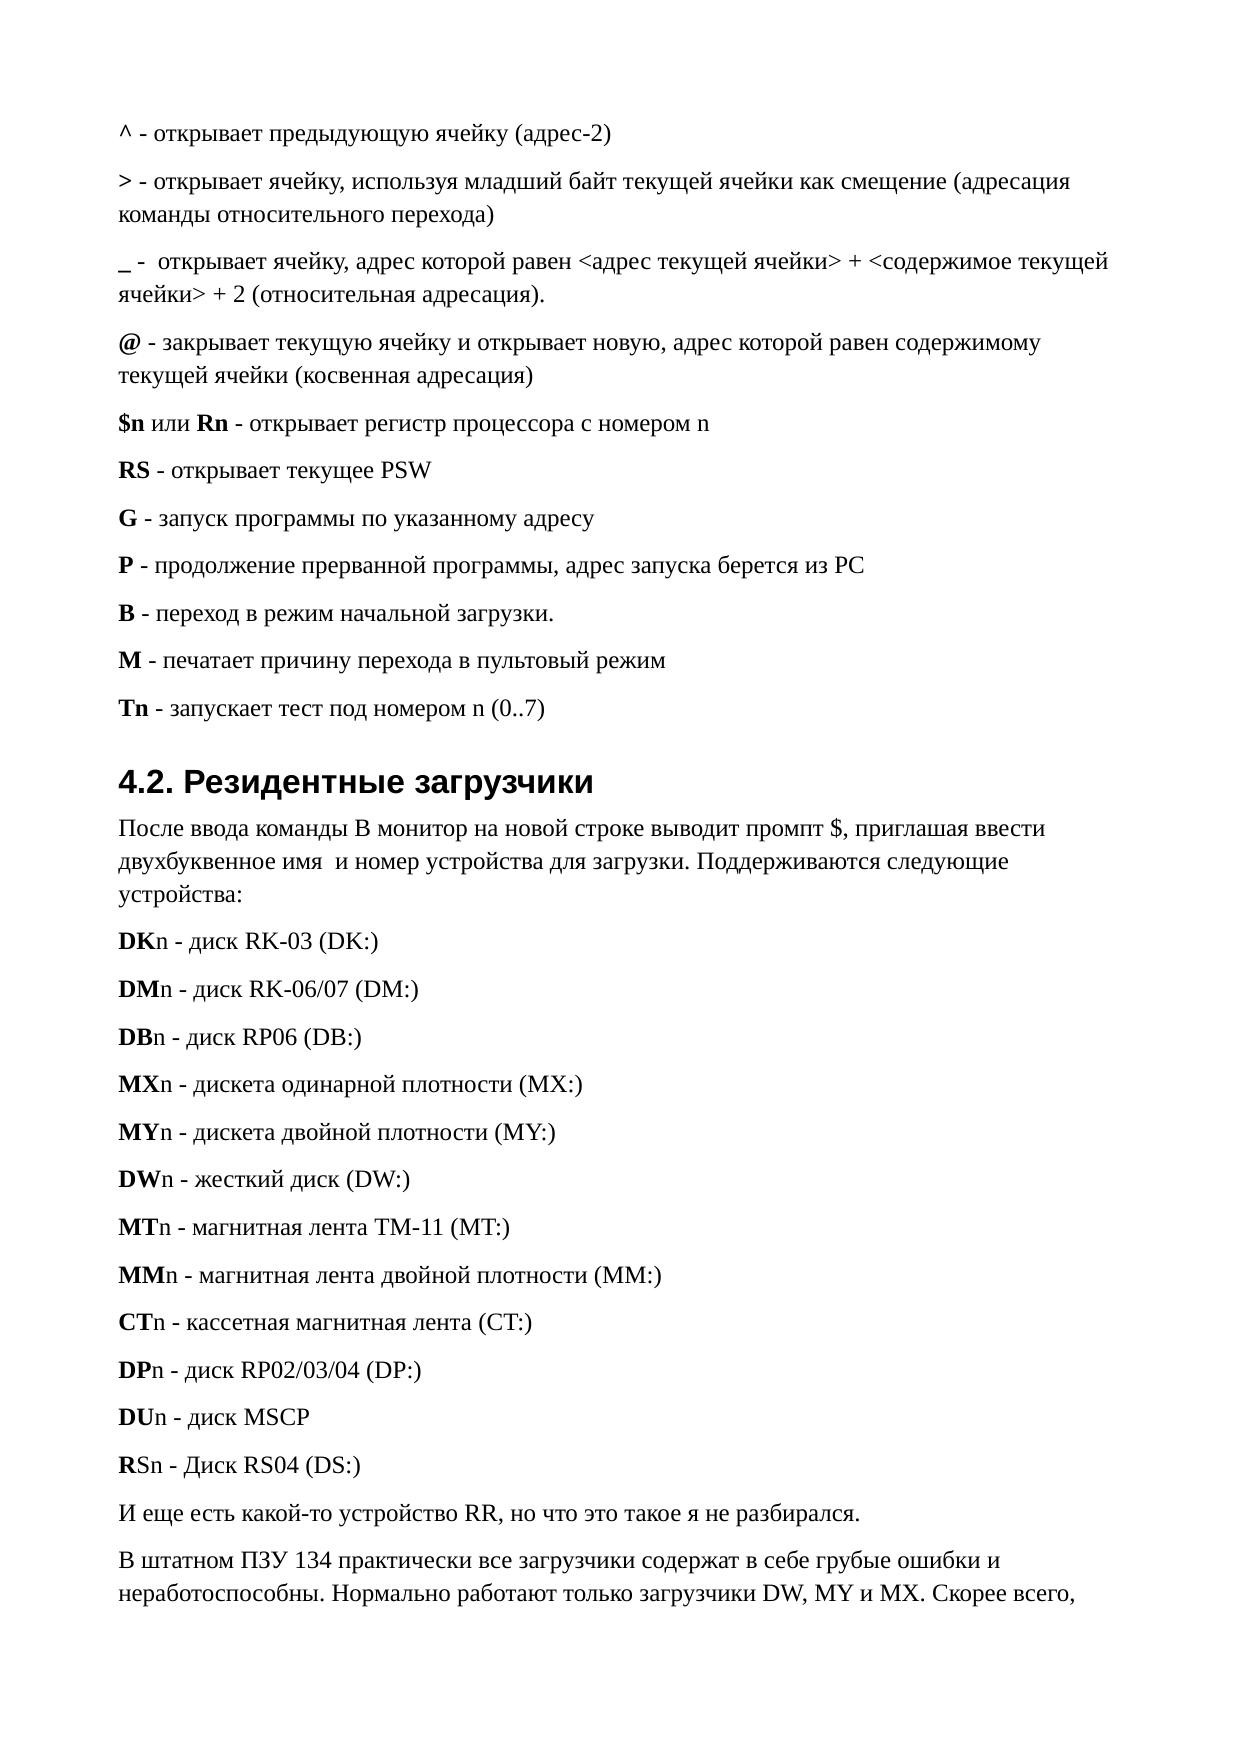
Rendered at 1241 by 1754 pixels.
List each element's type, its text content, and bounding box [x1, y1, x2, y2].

text @ - закрывает текущую ячейку и открывает новую, адрес которой равен содержимому текущей ячейки (косвенная адресация) [118, 327, 1122, 389]
text В штатном ПЗУ 134 практически все загрузчики содержат в себе грубые ошибки и неработоспособны. Нормально работают только загрузчики DW, MY и MX. Скорее всего, [118, 1545, 1122, 1607]
text M - печатает причину перехода в пультовый режим [118, 646, 1122, 674]
text DMn - диск RK-06/07 (DM:) [118, 974, 1122, 1003]
text MTn - магнитная лента TM-11 (MT:) [118, 1212, 1122, 1241]
text RS - открывает текущее PSW [118, 455, 1122, 484]
text Tn - запускает тест под номером n (0..7) [118, 693, 1122, 722]
text G - запуск программы по указанному адресу [118, 503, 1122, 532]
text DWn - жесткий диск (DW:) [118, 1164, 1122, 1193]
text _ - открывает ячейку, адрес которой равен <адрес текущей ячейки> + <содержимое текущей ячейки> + 2 (относительная адресация). [118, 246, 1122, 308]
text И еще есть какой-то устройство RR, но что это такое я не разбирался. [118, 1498, 1122, 1526]
text CTn - кассетная магнитная лента (CT:) [118, 1307, 1122, 1336]
text После ввода команды В монитор на новой строке выводит промпт $, приглашая ввести двухбуквенное имя и номер устройства для загрузки. Поддерживаются следующие устройства: [118, 813, 1122, 908]
text DBn - диск RP06 (DB:) [118, 1022, 1122, 1050]
text DKn - диск RK-03 (DK:) [118, 926, 1122, 955]
text > - открывает ячейку, используя младший байт текущей ячейки как смещение (адресация команды относительного перехода) [118, 166, 1122, 227]
text $n или Rn - открывает регистр процессора с номером n [118, 408, 1122, 436]
text DUn - диск MSCP [118, 1402, 1122, 1431]
subtitle 4.2. Резидентные загрузчики [118, 762, 1122, 800]
text P - продолжение прерванной программы, адрес запуска берется из PC [118, 550, 1122, 579]
text MMn - магнитная лента двойной плотности (MM:) [118, 1260, 1122, 1288]
text RSn - Диск RS04 (DS:) [118, 1450, 1122, 1479]
text DPn - диск RP02/03/04 (DP:) [118, 1355, 1122, 1384]
text MYn - дискета двойной плотности (MY:) [118, 1117, 1122, 1146]
text B - переход в режим начальной загрузки. [118, 598, 1122, 627]
text MXn - дискета одинарной плотности (MX:) [118, 1069, 1122, 1098]
text ^ - открывает предыдующую ячейку (адрес-2) [118, 118, 1122, 147]
